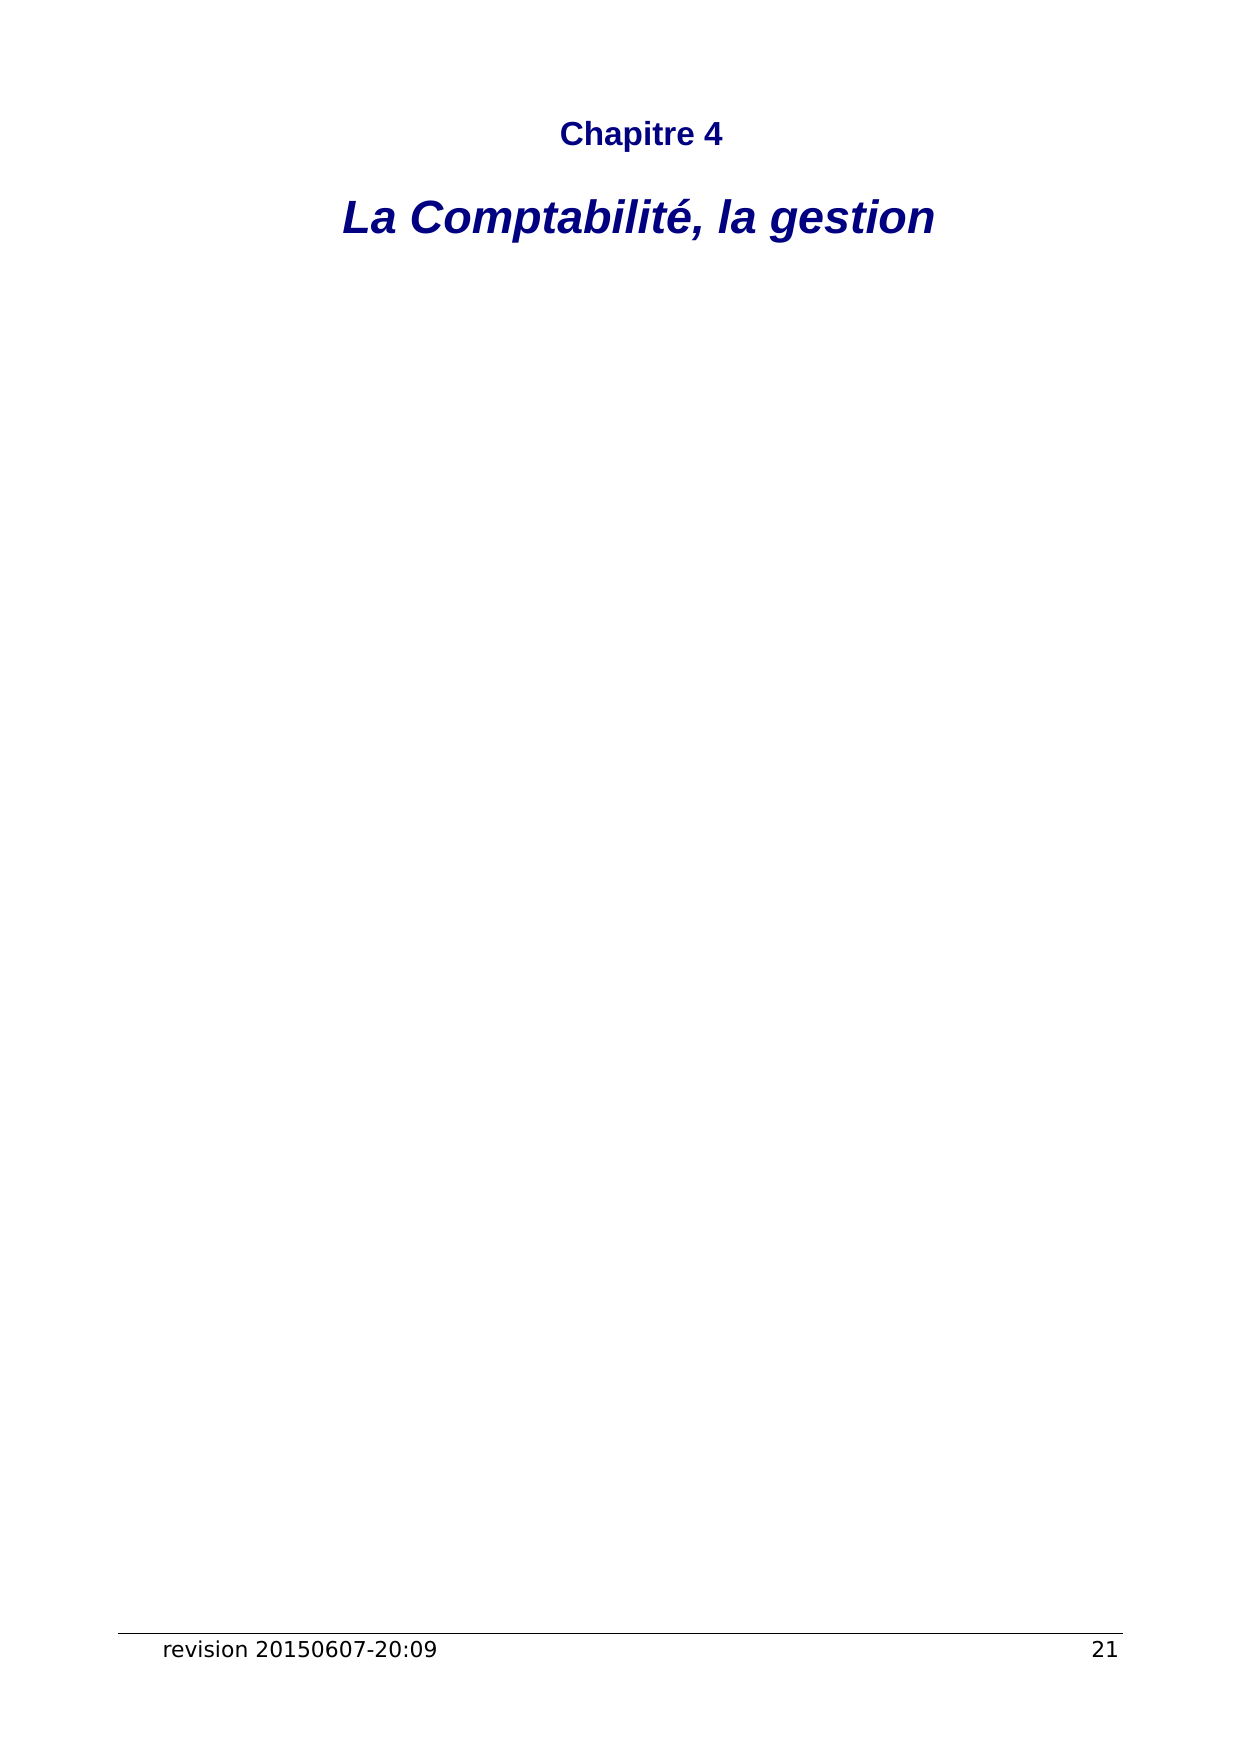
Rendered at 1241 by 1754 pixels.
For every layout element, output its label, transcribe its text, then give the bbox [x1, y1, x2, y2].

subtitle Chapitre 4 [159, 113, 1123, 152]
subtitle La Comptabilité, la gestion [159, 189, 1123, 243]
